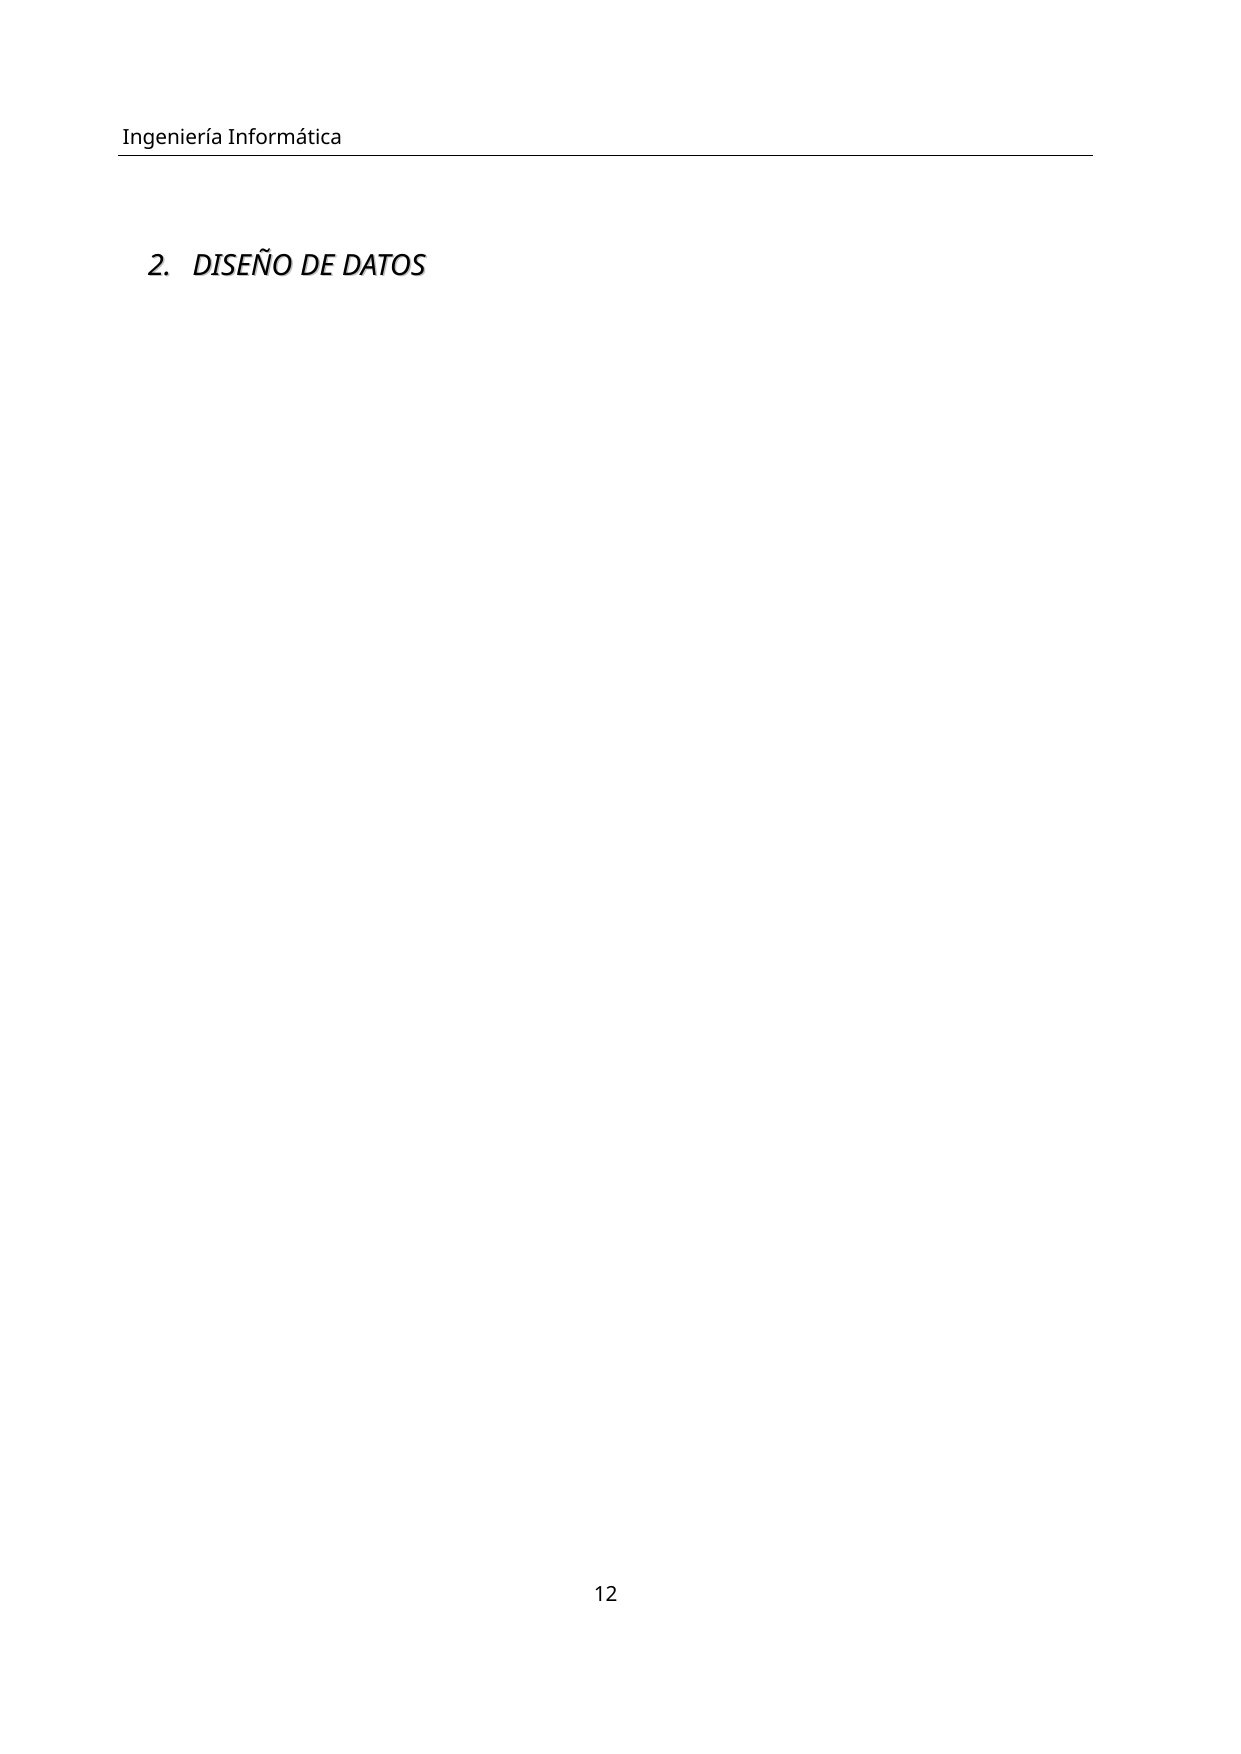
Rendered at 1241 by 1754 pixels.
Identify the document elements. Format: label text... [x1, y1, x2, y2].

subtitle DISEÑO DE DATOS [148, 244, 1093, 284]
